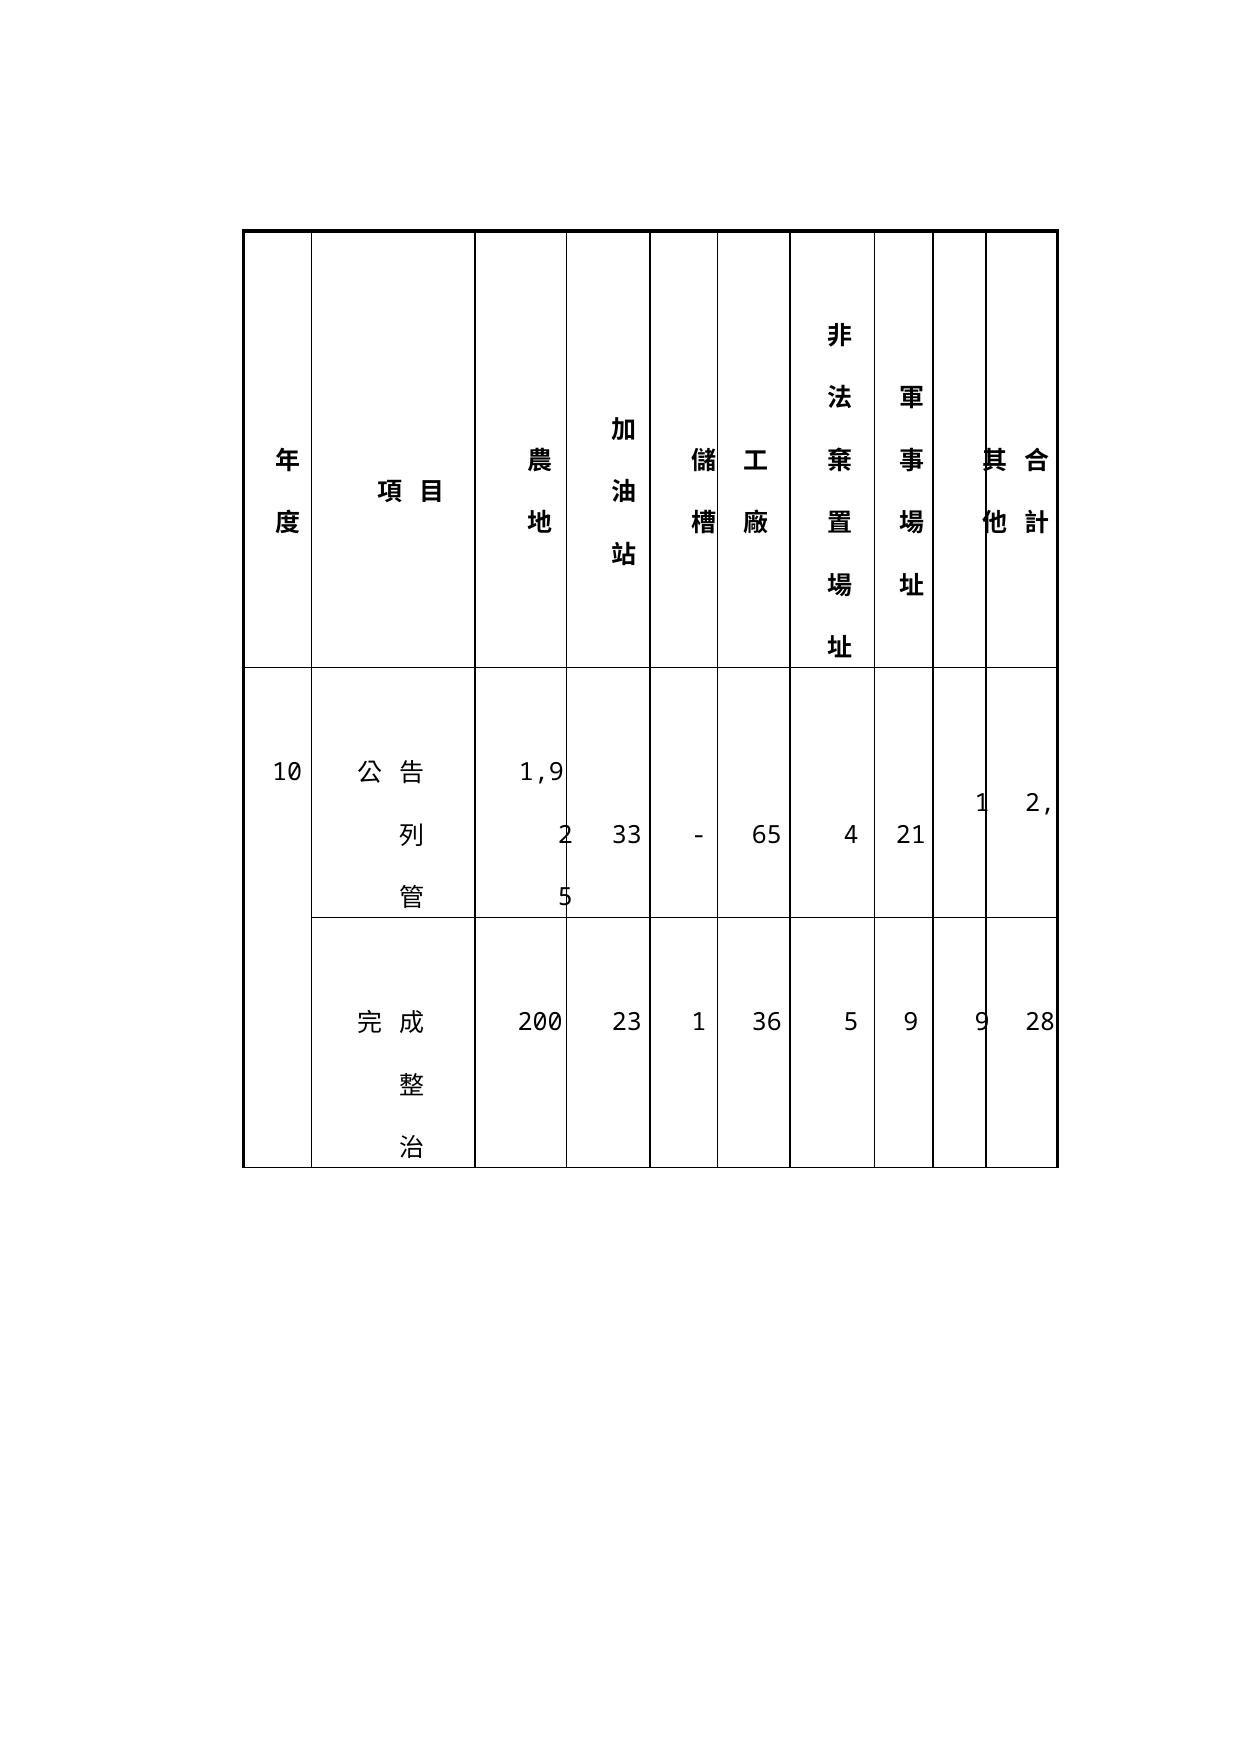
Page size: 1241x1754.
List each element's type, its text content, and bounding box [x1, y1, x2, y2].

table_cell 完成整治 [312, 918, 474, 1167]
table_header 工廠 [718, 233, 789, 667]
table_header 儲槽 [651, 233, 717, 667]
table_cell 9 [934, 918, 985, 1167]
table_cell 23 [567, 918, 649, 1167]
table_cell 1,925 [476, 668, 566, 917]
table_header 項目 [312, 233, 474, 667]
table_cell 283 [987, 918, 1056, 1167]
table_header 年度 [245, 233, 311, 667]
table_cell 9 [875, 918, 932, 1167]
table_cell 4 [791, 668, 874, 917]
table_header 合計 [987, 233, 1056, 667]
table_cell 14 [934, 668, 985, 917]
table_cell 65 [718, 668, 789, 917]
table_cell 21 [875, 668, 932, 917]
table_header 非法棄置場址 [791, 233, 874, 667]
table_header 農地 [476, 233, 566, 667]
table_cell 36 [718, 918, 789, 1167]
table_cell 2,062 [987, 668, 1056, 917]
table_header 加油站 [567, 233, 649, 667]
table_cell - [651, 668, 717, 917]
table_cell 102 [245, 668, 311, 1167]
table_header 其他 [934, 233, 985, 667]
table_cell 5 [791, 918, 874, 1167]
table_cell 33 [567, 668, 649, 917]
table_cell 200 [476, 918, 566, 1167]
table_cell 1 [651, 918, 717, 1167]
table_header 軍事場址 [875, 233, 932, 667]
table_cell 公告列管 [312, 668, 474, 917]
